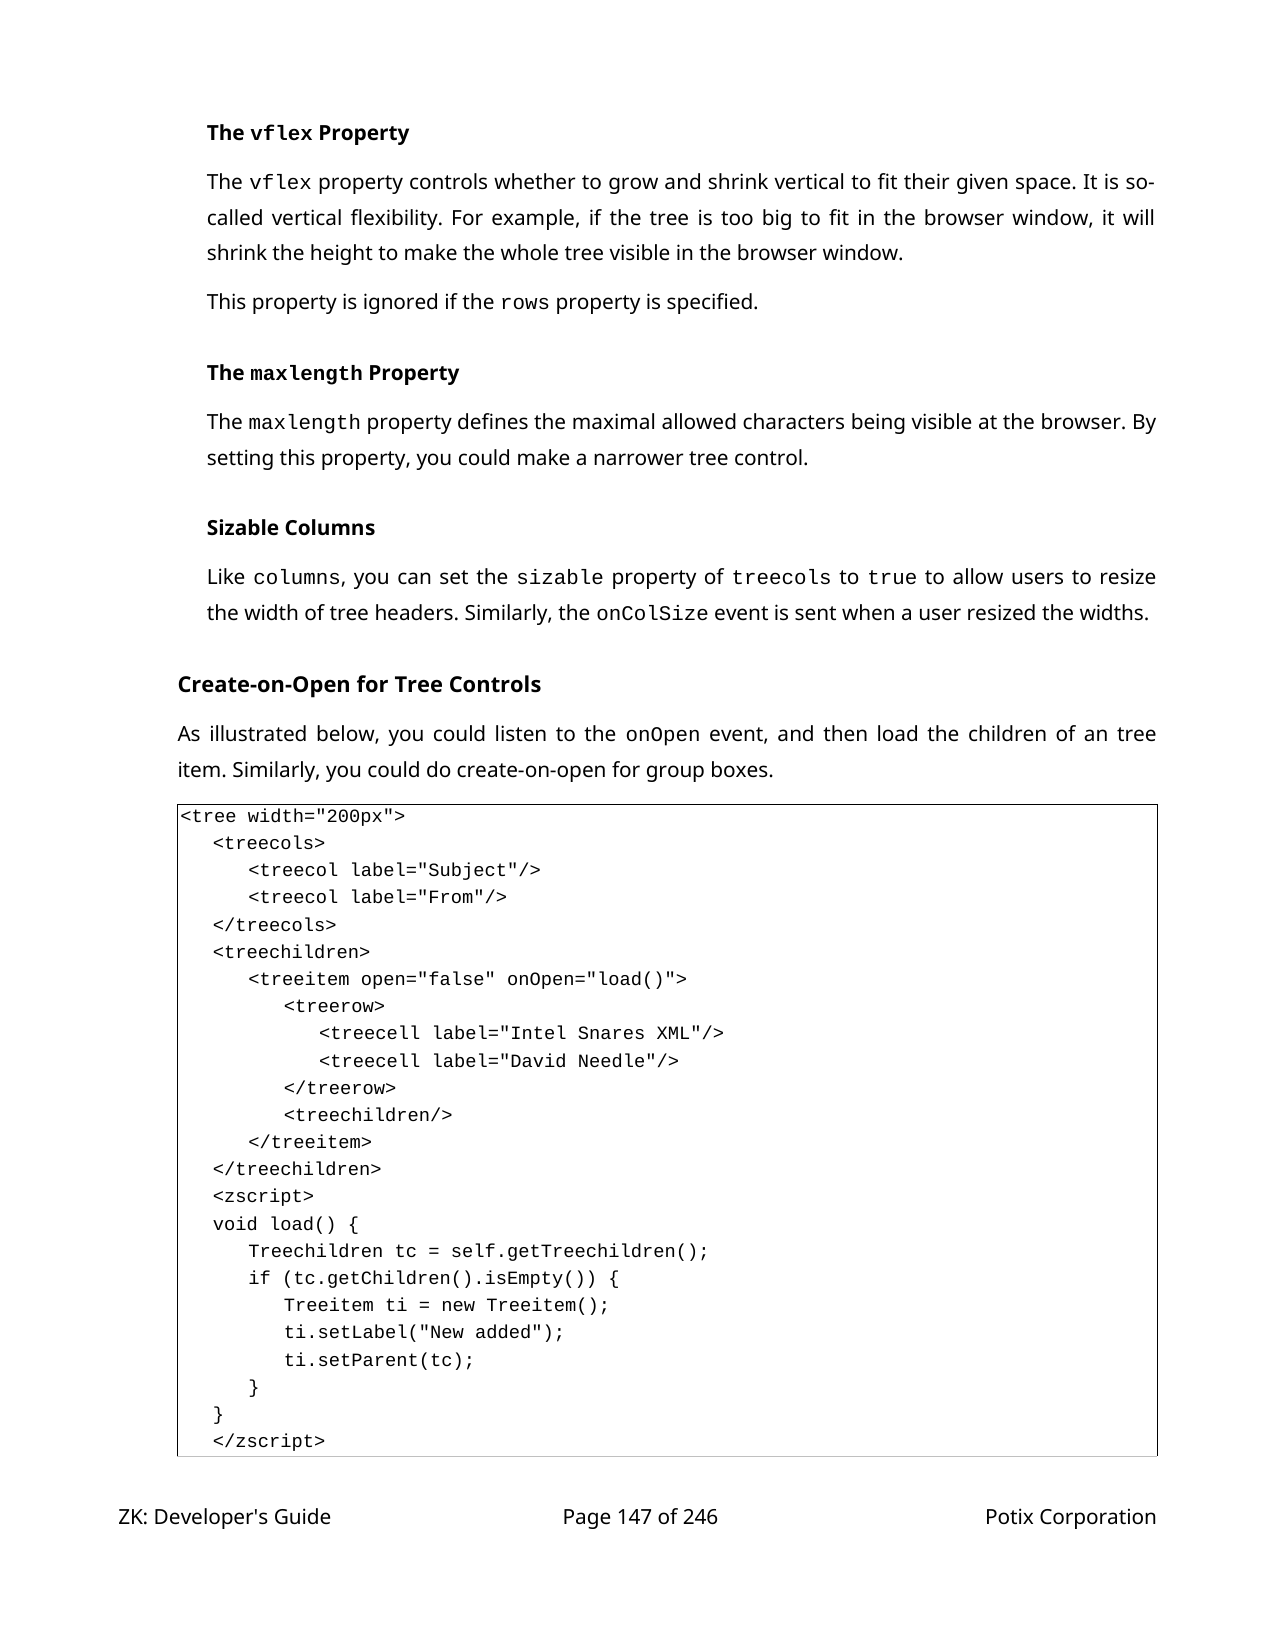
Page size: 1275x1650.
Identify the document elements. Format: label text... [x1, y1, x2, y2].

text This property is ignored if the rows property is specified. [207, 287, 1157, 315]
text <treecol label="Subject"/> [178, 858, 1157, 882]
text </treerow> [178, 1076, 1157, 1100]
text <treecols> [178, 831, 1157, 855]
subtitle Create-on-Open for Tree Controls [177, 669, 1157, 699]
text } [178, 1402, 1157, 1426]
text The maxlength property defines the maximal allowed characters being visible at the browser. By setting this property, you could make a narrower tree control. [207, 407, 1157, 471]
text Treechildren tc = self.getTreechildren(); [178, 1239, 1157, 1263]
text <treecell label="Intel Snares XML"/> [178, 1021, 1157, 1046]
text </treecols> [178, 912, 1157, 937]
text if (tc.getChildren().isEmpty()) { [178, 1266, 1157, 1290]
text </zscript> [178, 1429, 1157, 1456]
text <treechildren/> [178, 1103, 1157, 1127]
text The vflex property controls whether to grow and shrink vertical to fit their given space. It is so-called vertical flexibility. For example, if the tree is too big to fit in the browser window, it will shrink the height to make the whole tree visible in the browser window. [207, 167, 1157, 266]
text </treechildren> [178, 1157, 1157, 1181]
subtitle Sizable Columns [207, 513, 1157, 542]
text <treecol label="From"/> [178, 885, 1157, 909]
text <treeitem open="false" onOpen="load()"> [178, 967, 1157, 991]
text Like columns, you can set the sizable property of treecols to true to allow users to resize the width of tree headers. Similarly, the onColSize event is sent when a user resized the widths. [207, 562, 1157, 626]
subtitle The vflex Property [207, 118, 1157, 147]
text ti.setParent(tc); [178, 1347, 1157, 1372]
text <treerow> [178, 994, 1157, 1018]
text </treeitem> [178, 1130, 1157, 1154]
text } [178, 1375, 1157, 1399]
subtitle The maxlength Property [207, 358, 1157, 386]
text <treechildren> [178, 940, 1157, 964]
text <tree width="200px"> [178, 805, 1157, 828]
text <zscript> [178, 1184, 1157, 1209]
text void load() { [178, 1212, 1157, 1236]
text As illustrated below, you could listen to the onOpen event, and then load the children of an tree item. Similarly, you could do create-on-open for group boxes. [177, 719, 1157, 783]
text Treeitem ti = new Treeitem(); [178, 1293, 1157, 1317]
text ti.setLabel("New added"); [178, 1320, 1157, 1344]
text <treecell label="David Needle"/> [178, 1048, 1157, 1073]
